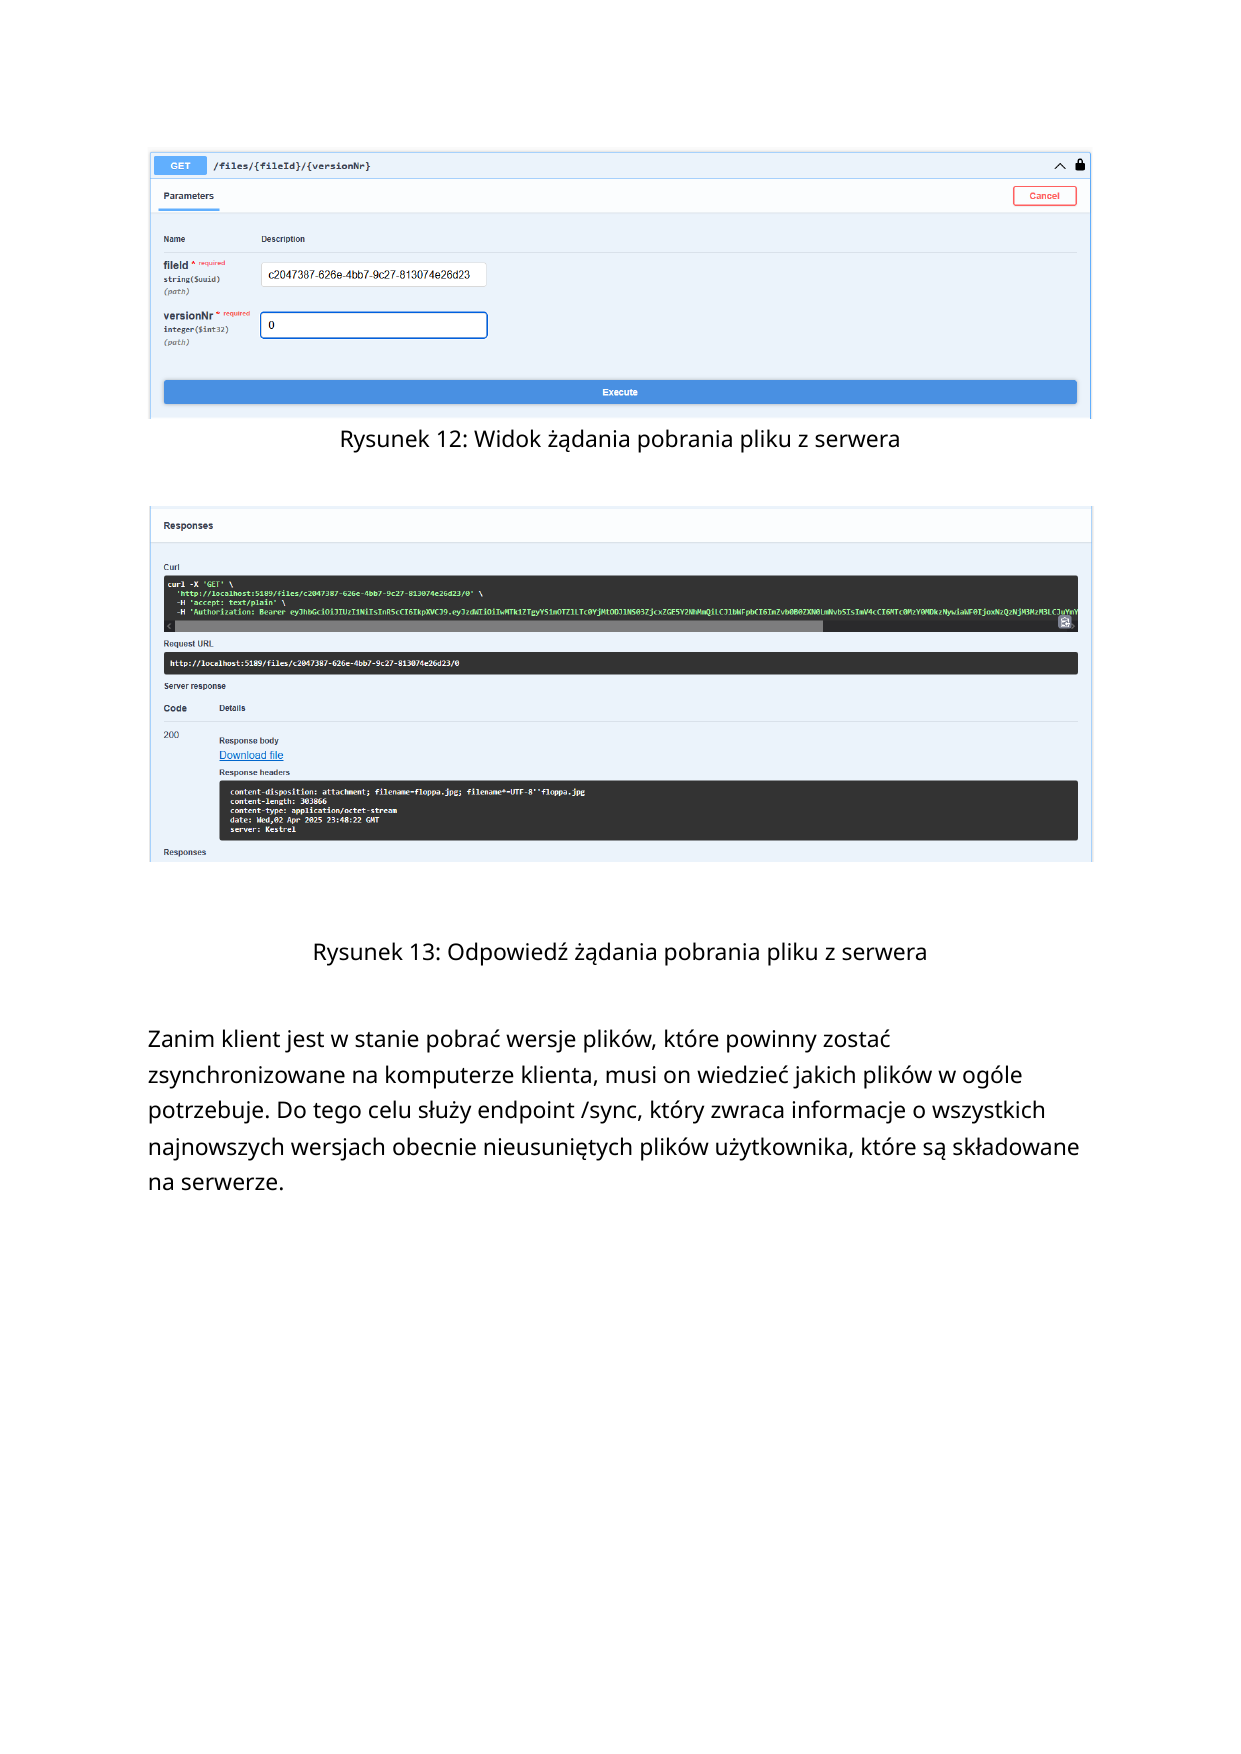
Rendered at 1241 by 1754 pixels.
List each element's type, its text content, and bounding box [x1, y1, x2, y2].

text Rysunek 13: Odpowiedź żądania pobrania pliku z serwera [148, 936, 1093, 1003]
picture [149, 506, 1095, 862]
text Zanim klient jest w stanie pobrać wersje plików, które powinny zostać zsynchronizowane na komputerze klienta, musi on wiedzieć jakich plików w ogóle potrzebuje. Do tego celu służy endpoint /sync, który zwraca informacje o wszystkich najnowszych wersjach obecnie nieusuniętych plików użytkownika, które są składowane na serwerze. [148, 1023, 1093, 1198]
picture [147, 147, 1093, 419]
text Rysunek 12: Widok żądania pobrania pliku z serwera [148, 419, 1093, 490]
